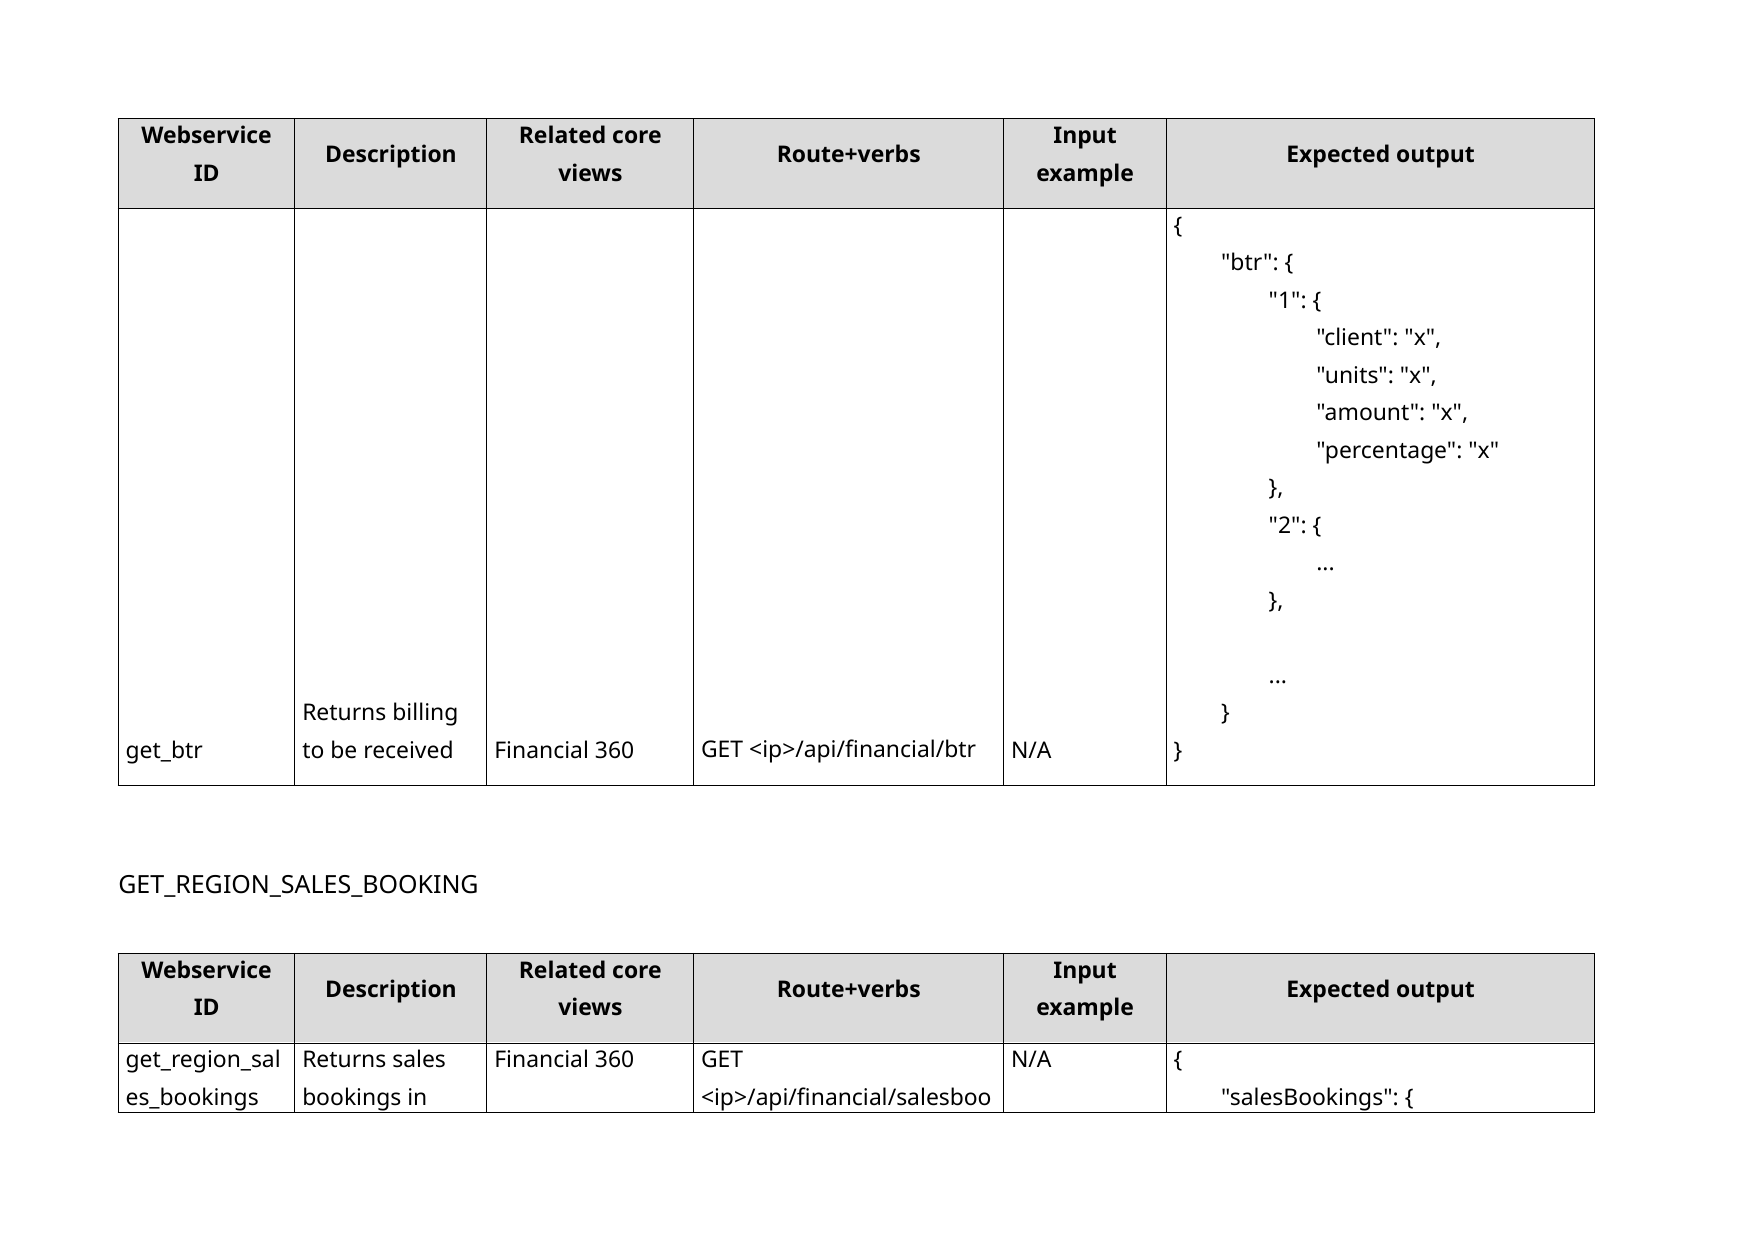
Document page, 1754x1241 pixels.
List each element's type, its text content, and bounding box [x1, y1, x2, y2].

table_header Related core views [487, 954, 693, 1042]
table_header Input example [1004, 954, 1166, 1042]
table_cell Financial 360 [487, 1044, 693, 1112]
table_header Route+verbs [694, 954, 1003, 1042]
table_cell GET <ip>/api/financial/btr [694, 209, 1003, 785]
table_header Input example [1004, 119, 1166, 208]
table_cell get_btr [119, 209, 294, 785]
table_header Webservice ID [119, 954, 294, 1042]
table_header Webservice ID [119, 119, 294, 208]
table_header Route+verbs [694, 119, 1003, 208]
table_cell Returns billing to be received [295, 209, 486, 785]
table_cell GET <ip>/api/financial/salesboo [694, 1044, 1003, 1112]
table_header Description [295, 119, 486, 208]
table_cell Financial 360 [487, 209, 693, 785]
table_header Related core views [487, 119, 693, 208]
text GET_REGION_SALES_BOOKING [118, 867, 1636, 901]
table_header Expected output [1167, 119, 1594, 208]
table_header Expected output [1167, 954, 1594, 1042]
table_cell N/A [1004, 209, 1166, 785]
table_cell N/A [1004, 1044, 1166, 1112]
table_cell { "btr": { "1": { "client": "x", "units": "x", "amount": "x", "percentage": "x" }, "2": { ... }, ... } } [1167, 209, 1594, 785]
table_cell { "salesBookings": { [1167, 1044, 1594, 1112]
table_cell get_region_sales_bookings [119, 1044, 294, 1112]
table_cell Returns sales bookings in [295, 1044, 486, 1112]
table_header Description [295, 954, 486, 1042]
